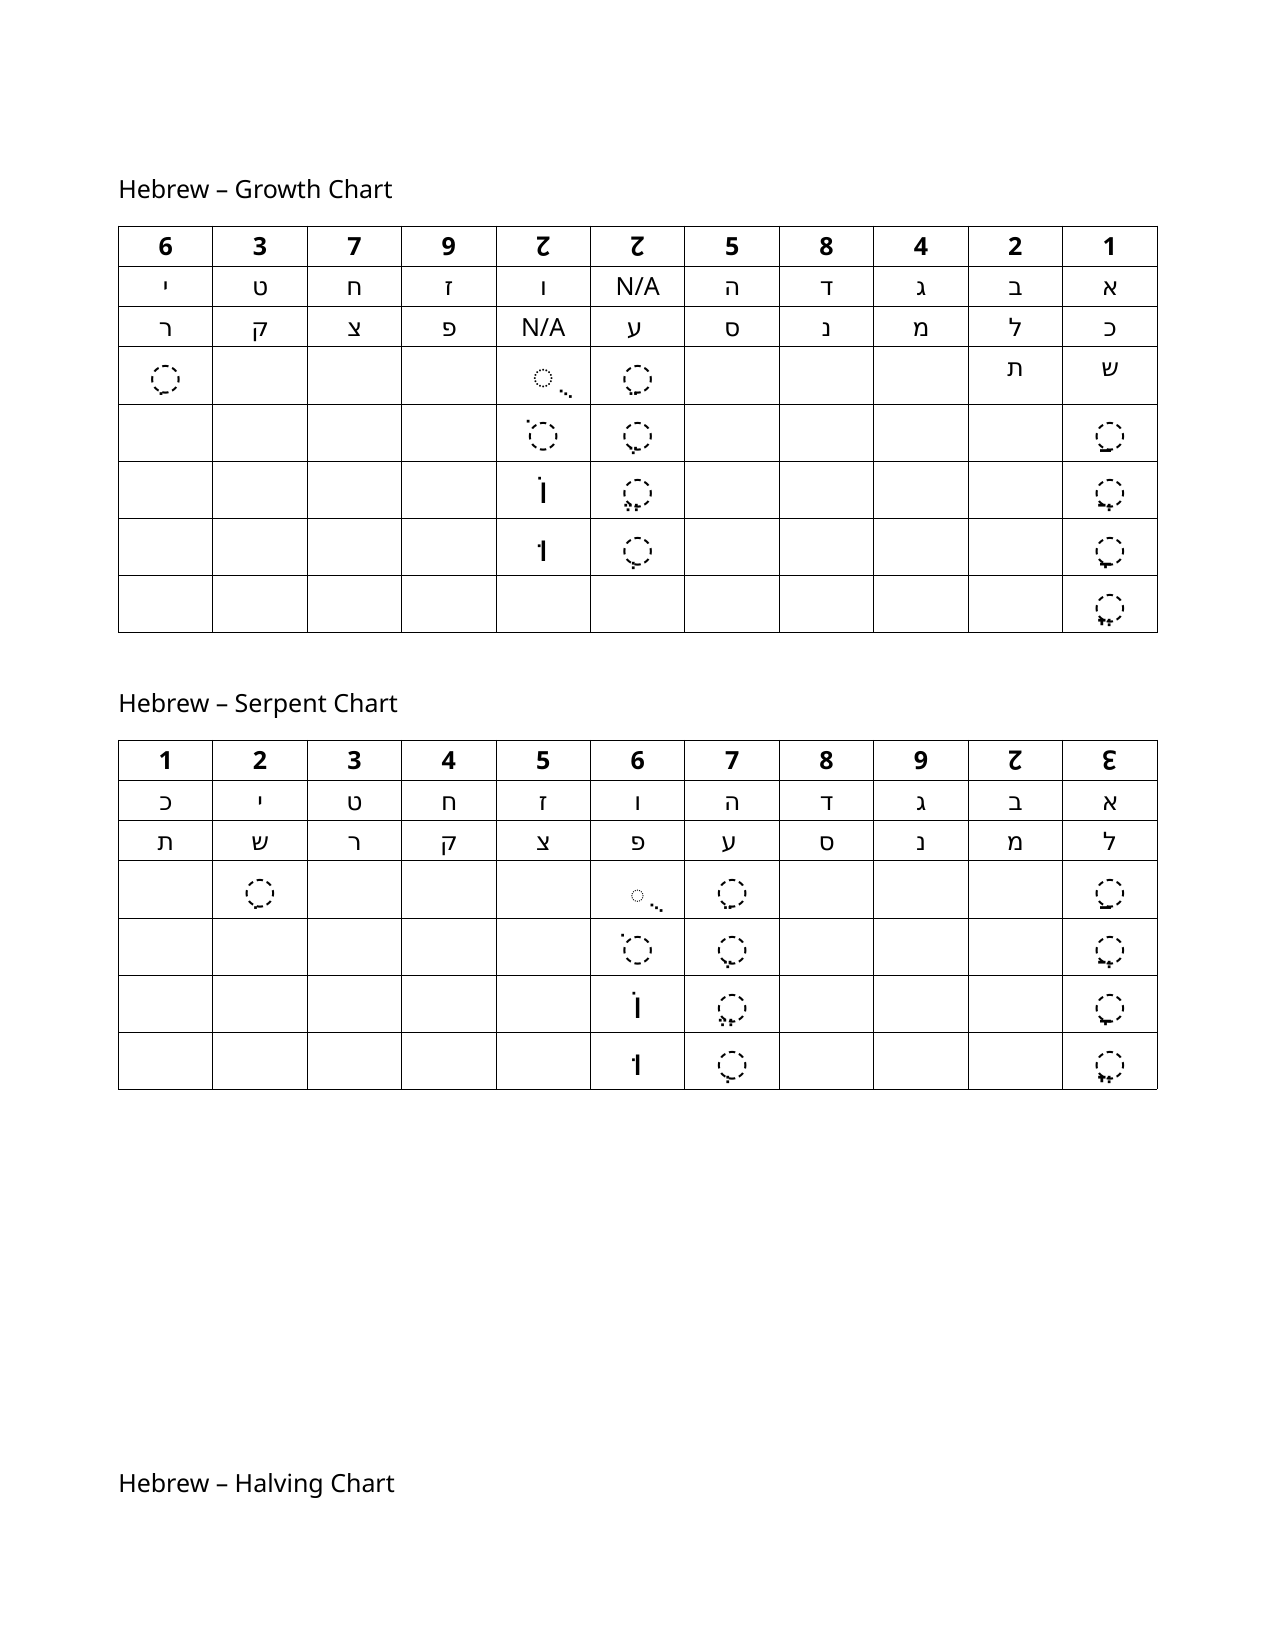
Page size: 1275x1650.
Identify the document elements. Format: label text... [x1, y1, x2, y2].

table_cell [402, 519, 496, 575]
table_cell [308, 462, 401, 518]
table_cell [213, 1033, 307, 1089]
table_cell [780, 576, 873, 632]
table_cell [780, 976, 873, 1032]
table_cell ֳ [1063, 576, 1157, 632]
table_cell מ [969, 821, 1062, 860]
table_cell N/A [497, 307, 590, 346]
table_cell י [119, 267, 212, 306]
table_cell [969, 405, 1062, 461]
table_cell [497, 976, 590, 1032]
table_header 1 [119, 741, 212, 780]
table_cell א [1063, 781, 1157, 820]
table_cell [402, 405, 496, 461]
table_cell ְ [591, 519, 684, 575]
table_header 7 [308, 227, 401, 266]
table_header ↊ [497, 227, 590, 266]
table_cell ֱ [591, 462, 684, 518]
table_cell ק [402, 821, 496, 860]
table_cell א [1063, 267, 1157, 306]
table_cell ֳ [1063, 1033, 1157, 1089]
table_cell ֵ [685, 861, 779, 918]
table_header 6 [591, 741, 684, 780]
table_cell ת [969, 347, 1062, 403]
table_cell [969, 976, 1062, 1032]
table_cell ג [874, 781, 968, 820]
table_header 8 [780, 741, 873, 780]
table_cell [969, 861, 1062, 918]
table_cell צ [497, 821, 590, 860]
table_cell ַ [1063, 405, 1157, 461]
table_cell [119, 405, 212, 461]
table_cell [119, 861, 212, 918]
table_cell ל [1063, 821, 1157, 860]
table_cell ֶ [685, 919, 779, 975]
table_cell נ [874, 821, 968, 860]
table_cell פ [591, 821, 684, 860]
table_cell [213, 976, 307, 1032]
table_header 3 [308, 741, 401, 780]
table_cell ש [213, 821, 307, 860]
table_cell ה [685, 267, 779, 306]
table_header 4 [874, 227, 968, 266]
table_cell ע [685, 821, 779, 860]
table_cell [780, 462, 873, 518]
table_cell ִ [213, 861, 307, 918]
text Hebrew – Serpent Chart [118, 686, 1157, 720]
table_cell ס [685, 307, 779, 346]
table_cell ב [969, 267, 1062, 306]
table_header 1 [1063, 227, 1157, 266]
table_cell ר [308, 821, 401, 860]
table_cell ֹ [591, 919, 684, 975]
table_header 9 [874, 741, 968, 780]
table_cell [213, 405, 307, 461]
table_cell וּ [497, 519, 590, 575]
table_cell ד [780, 781, 873, 820]
table_cell ֹ [497, 405, 590, 461]
table_cell [780, 347, 873, 403]
table_cell [402, 919, 496, 975]
table_header 4 [402, 741, 496, 780]
table_cell [402, 576, 496, 632]
table_cell [119, 976, 212, 1032]
table_cell [969, 462, 1062, 518]
table_cell [969, 1033, 1062, 1089]
table_cell ש [1063, 347, 1157, 403]
table_cell ט [213, 267, 307, 306]
table_cell [119, 1033, 212, 1089]
table_cell ו [591, 781, 684, 820]
table_cell ְ [685, 1033, 779, 1089]
table_cell ◌ֻ [591, 861, 684, 918]
table_cell [497, 1033, 590, 1089]
table_header 5 [685, 227, 779, 266]
table_cell [308, 405, 401, 461]
table_cell [874, 576, 968, 632]
table_cell ֵ [591, 347, 684, 403]
table_cell [119, 462, 212, 518]
table_cell [685, 462, 779, 518]
table_cell [402, 861, 496, 918]
table_cell ס [780, 821, 873, 860]
text Hebrew – Halving Chart [118, 1466, 1157, 1499]
table_cell וֹ [497, 462, 590, 518]
table_cell ַ [1063, 861, 1157, 918]
table_cell [780, 1033, 873, 1089]
table_cell [780, 519, 873, 575]
table_cell [874, 462, 968, 518]
table_header 2 [969, 227, 1062, 266]
table_cell ד [780, 267, 873, 306]
table_cell [308, 861, 401, 918]
table_cell [969, 576, 1062, 632]
table_cell [213, 462, 307, 518]
table_cell [874, 519, 968, 575]
table_cell ר [119, 307, 212, 346]
table_cell כ [119, 781, 212, 820]
table_cell צ [308, 307, 401, 346]
table_header 3 [213, 227, 307, 266]
table_cell וֹ [591, 976, 684, 1032]
table_cell ג [874, 267, 968, 306]
table_cell [874, 919, 968, 975]
table_header 6 [119, 227, 212, 266]
table_cell [874, 1033, 968, 1089]
table_cell ֶ [591, 405, 684, 461]
table_cell מ [874, 307, 968, 346]
table_cell [308, 576, 401, 632]
table_cell ז [402, 267, 496, 306]
table_header ↊ [591, 227, 684, 266]
table_header 5 [497, 741, 590, 780]
table_cell פ [402, 307, 496, 346]
table_cell [213, 347, 307, 403]
table_cell [308, 347, 401, 403]
table_cell [591, 576, 684, 632]
table_header 8 [780, 227, 873, 266]
table_cell [780, 919, 873, 975]
table_cell [213, 519, 307, 575]
table_cell [497, 576, 590, 632]
table_cell ב [969, 781, 1062, 820]
table_cell [402, 347, 496, 403]
table_cell [308, 919, 401, 975]
table_header 9 [402, 227, 496, 266]
table_cell ◌ֻ [497, 347, 590, 403]
table_cell [213, 576, 307, 632]
table_cell ט [308, 781, 401, 820]
table_cell ל [969, 307, 1062, 346]
table_cell נ [780, 307, 873, 346]
table_cell [497, 919, 590, 975]
table_cell [402, 1033, 496, 1089]
table_cell ָ [1063, 976, 1157, 1032]
table_cell [780, 861, 873, 918]
table_cell י [213, 781, 307, 820]
table_cell [685, 347, 779, 403]
table_cell N/A [591, 267, 684, 306]
table_cell ָ [1063, 519, 1157, 575]
table_cell [874, 861, 968, 918]
table_header 7 [685, 741, 779, 780]
table_cell ִ [119, 347, 212, 403]
table_header ↋ [1063, 741, 1157, 780]
table_cell כ [1063, 307, 1157, 346]
text Hebrew – Growth Chart [118, 172, 1157, 206]
table_cell [308, 519, 401, 575]
table_cell וּ [591, 1033, 684, 1089]
table_cell ע [591, 307, 684, 346]
table_cell [685, 576, 779, 632]
table_cell [119, 576, 212, 632]
table_cell ֲ [1063, 919, 1157, 975]
table_cell ח [402, 781, 496, 820]
table_header 2 [213, 741, 307, 780]
table_cell [497, 861, 590, 918]
table_cell ֲ [1063, 462, 1157, 518]
table_cell [402, 462, 496, 518]
table_cell ז [497, 781, 590, 820]
table_cell [969, 919, 1062, 975]
table_cell [874, 347, 968, 403]
table_cell [213, 919, 307, 975]
table_cell ק [213, 307, 307, 346]
table_cell [874, 976, 968, 1032]
table_cell [685, 405, 779, 461]
table_cell [874, 405, 968, 461]
table_cell ח [308, 267, 401, 306]
table_cell [969, 519, 1062, 575]
table_cell [685, 519, 779, 575]
table_cell [119, 919, 212, 975]
table_cell ת [119, 821, 212, 860]
table_cell [780, 405, 873, 461]
table_cell [402, 976, 496, 1032]
table_cell [308, 976, 401, 1032]
table_cell ה [685, 781, 779, 820]
table_cell [119, 519, 212, 575]
table_header ↊ [969, 741, 1062, 780]
table_cell ו [497, 267, 590, 306]
table_cell [308, 1033, 401, 1089]
table_cell ֱ [685, 976, 779, 1032]
